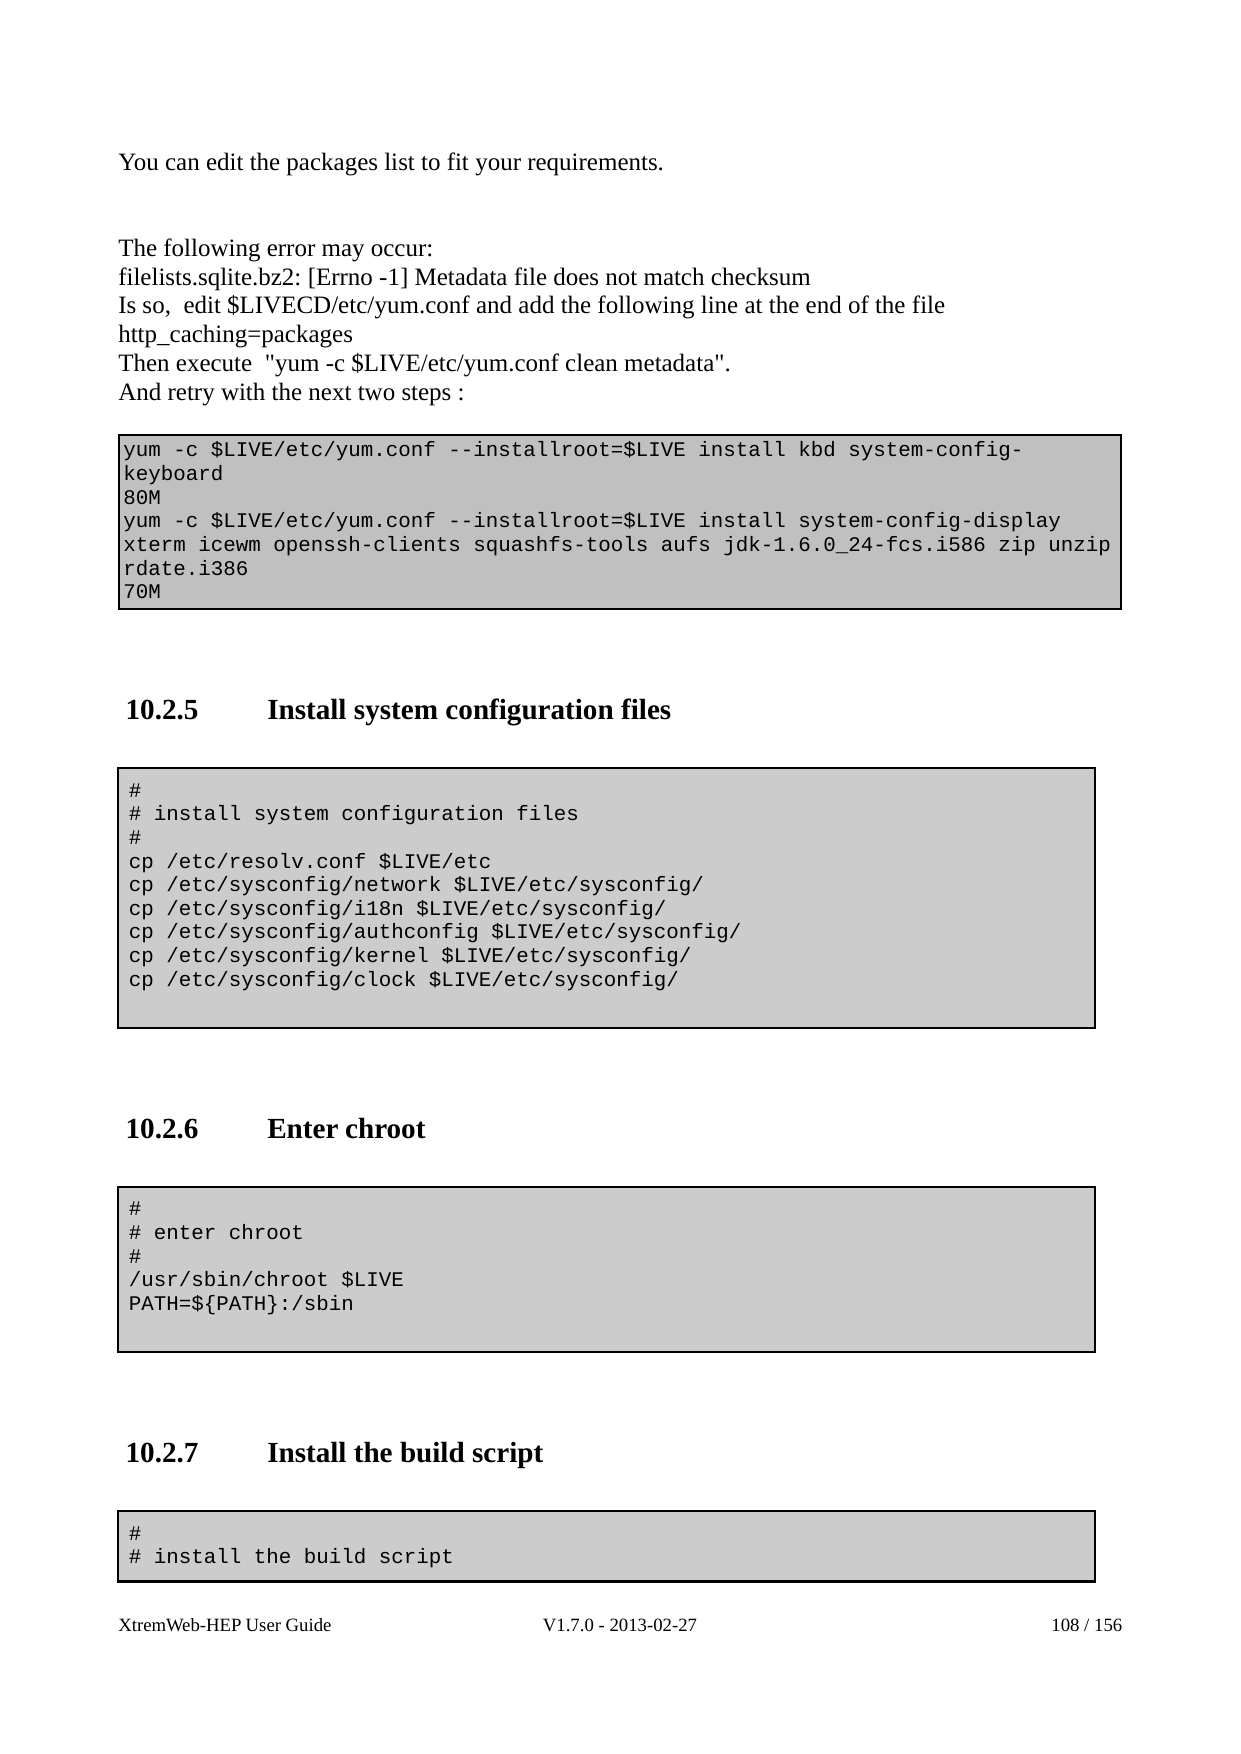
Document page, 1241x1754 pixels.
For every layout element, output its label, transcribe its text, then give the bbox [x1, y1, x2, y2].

text And retry with the next two steps : [118, 377, 1122, 406]
text The following error may occur: filelists.sqlite.bz2: [Errno -1] Metadata file does not match checksum [118, 233, 1122, 291]
text yum -c $LIVE/etc/yum.conf --installroot=$LIVE install kbd system-config-keyboard [120, 436, 1120, 482]
text You can edit the packages list to fit your requirements. [118, 147, 1122, 176]
table_header # # install system configuration files # cp /etc/resolv.conf $LIVE/etc cp /etc/sysconfig/network $LIVE/etc/sysconfig/ cp /etc/sysconfig/i18n $LIVE/etc/sysconfig/ cp /etc/sysconfig/authconfig $LIVE/etc/sysconfig/ cp /etc/sysconfig/kernel $LIVE/etc/sysconfig/ cp /etc/sysconfig/clock $LIVE/etc/sysconfig/ [119, 769, 1094, 1027]
table_header # # install the build script [119, 1512, 1094, 1580]
subtitle Install system configuration files [118, 692, 1122, 726]
table_header # # enter chroot # /usr/sbin/chroot $LIVE PATH=${PATH}:/sbin [119, 1188, 1094, 1351]
subtitle Enter chroot [118, 1111, 1122, 1145]
text Is so, edit $LIVECD/etc/yum.conf and add the following line at the end of the file http_caching=packages [118, 291, 1122, 348]
text Then execute "yum -c $LIVE/etc/yum.conf clean metadata". [118, 348, 1122, 377]
subtitle Install the build script [118, 1435, 1122, 1469]
text 80M yum -c $LIVE/etc/yum.conf --installroot=$LIVE install system-config-display xterm icewm openssh-clients squashfs-tools aufs jdk-1.6.0_24-fcs.i586 zip unzip rdate.i386 70M [120, 482, 1120, 608]
